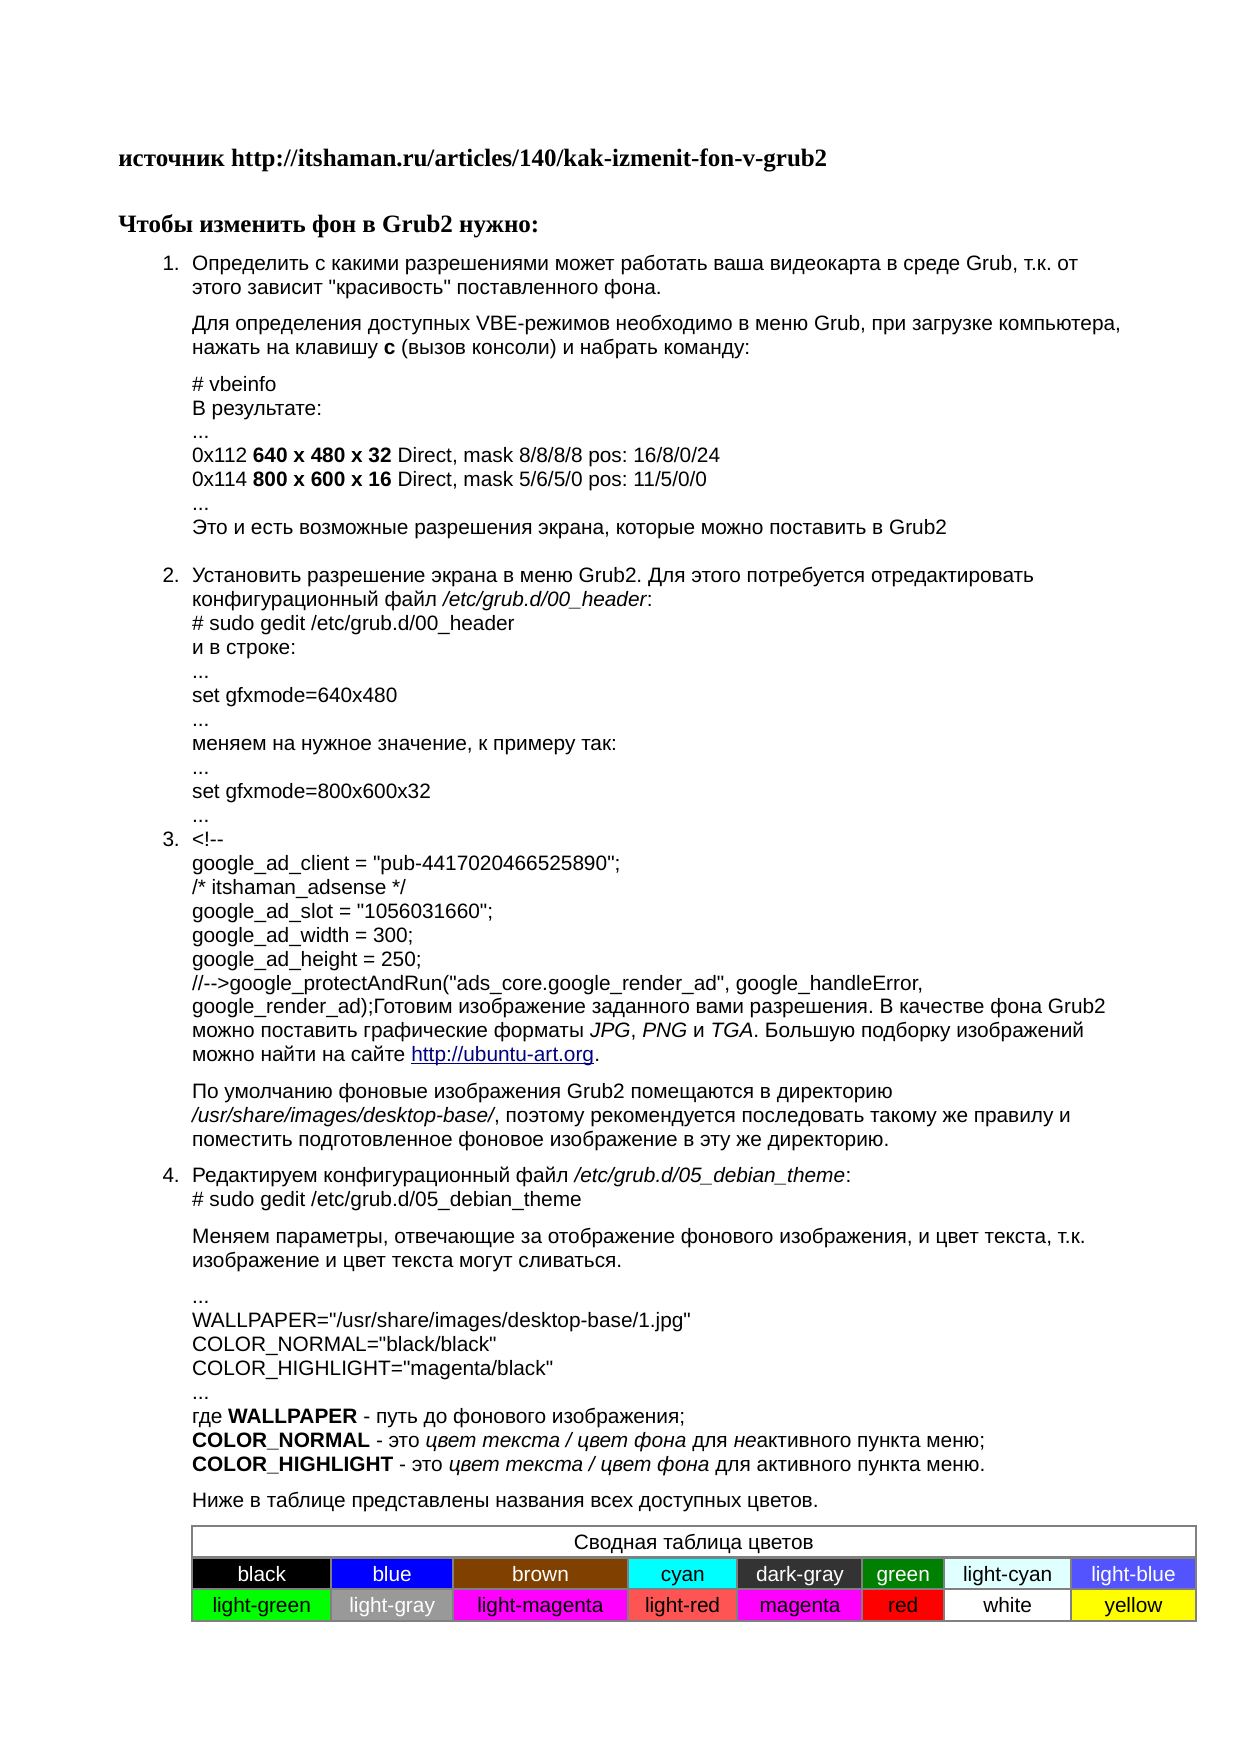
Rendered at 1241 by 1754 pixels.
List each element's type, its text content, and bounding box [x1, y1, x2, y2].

table_cell blue [332, 1559, 452, 1588]
table_cell cyan [629, 1559, 736, 1588]
table_cell light-magenta [454, 1590, 627, 1620]
table_cell magenta [738, 1590, 861, 1620]
list # sudo gedit /etc/grub.d/05_debian_theme [162, 1187, 1122, 1211]
list COLOR_HIGHLIGHT="magenta/black" [162, 1356, 1122, 1380]
list WALLPAPER="/usr/share/images/desktop-base/1.jpg" [162, 1308, 1122, 1332]
subtitle Чтобы изменить фон в Grub2 нужно: [118, 209, 1122, 238]
table_cell light-blue [1072, 1559, 1195, 1588]
list ... [162, 803, 1122, 827]
list Меняем параметры, отвечающие за отображение фонового изображения, и цвет текста, т.к. изображение и цвет текста могут сливаться. [162, 1223, 1122, 1271]
list Редактируем конфигурационный файл /etc/grub.d/05_debian_theme: [162, 1163, 1122, 1187]
list ... [162, 1284, 1122, 1308]
list и в строке: [162, 635, 1122, 659]
list Определить с какими разрешениями может работать ваша видеокарта в среде Grub, т.к. от этого зависит "красивость" поставленного фона. [162, 251, 1122, 298]
table_cell light-red [629, 1590, 736, 1620]
table_cell red [863, 1590, 943, 1620]
list ... [162, 491, 1122, 515]
table_cell white [945, 1590, 1070, 1620]
list Для определения доступных VBE-режимов необходимо в меню Grub, при загрузке компьютера, нажать на клавишу c (вызов консоли) и набрать команду: [162, 311, 1122, 359]
list меняем на нужное значение, к примеру так: [162, 731, 1122, 755]
table_cell dark-gray [738, 1559, 861, 1588]
list COLOR_NORMAL - это цвет текста / цвет фона для неактивного пункта меню; COLOR_HIGHLIGHT - это цвет текста / цвет фона для активного пункта меню. [162, 1428, 1122, 1476]
table_cell green [863, 1559, 943, 1588]
list где WALLPAPER - путь до фонового изображения; [162, 1404, 1122, 1428]
list Это и есть возможные разрешения экрана, которые можно поставить в Grub2 [162, 515, 1122, 539]
list ... [162, 659, 1122, 683]
table_cell black [193, 1559, 330, 1588]
table_cell light-green [193, 1590, 330, 1620]
list # sudo gedit /etc/grub.d/00_header [162, 611, 1122, 635]
table_cell light-cyan [945, 1559, 1070, 1588]
list ... [162, 1380, 1122, 1404]
list COLOR_NORMAL="black/black" [162, 1332, 1122, 1356]
table_cell light-gray [332, 1590, 452, 1620]
list ... [162, 755, 1122, 779]
table_header Сводная таблица цветов [193, 1527, 1195, 1556]
list ... [162, 707, 1122, 731]
list ... [162, 419, 1122, 443]
list <!-- google_ad_client = "pub-4417020466525890"; /* itshaman_adsense */ google_ad_slot = "1056031660"; google_ad_width = 300; google_ad_height = 250; //-->google_protectAndRun("ads_core.google_render_ad", google_handleError, google_render_ad);Готовим изображение заданного вами разрешения. В качестве фона Grub2 можно поставить графические форматы JPG, PNG и TGA. Большую подборку изображений можно найти на сайте http://ubuntu-art.org. [162, 827, 1122, 1066]
subtitle источник http://itshaman.ru/articles/140/kak-izmenit-fon-v-grub2 [118, 143, 1122, 172]
list # vbeinfo [162, 371, 1122, 395]
list Ниже в таблице представлены названия всех доступных цветов. [162, 1488, 1122, 1512]
list set gfxmode=800x600x32 [162, 779, 1122, 803]
list 0x112 640 x 480 x 32 Direct, mask 8/8/8/8 pos: 16/8/0/24 [162, 443, 1122, 467]
list 0x114 800 x 600 x 16 Direct, mask 5/6/5/0 pos: 11/5/0/0 [162, 467, 1122, 491]
list set gfxmode=640x480 [162, 683, 1122, 707]
list Установить разрешение экрана в меню Grub2. Для этого потребуется отредактировать конфигурационный файл /etc/grub.d/00_header: [162, 563, 1122, 611]
table_cell yellow [1072, 1590, 1195, 1620]
list В результате: [162, 395, 1122, 419]
table_cell brown [454, 1559, 627, 1588]
list По умолчанию фоновые изображения Grub2 помещаются в директорию /usr/share/images/desktop-base/, поэтому рекомендуется последовать такому же правилу и поместить подготовленное фоновое изображение в эту же директорию. [162, 1079, 1122, 1151]
